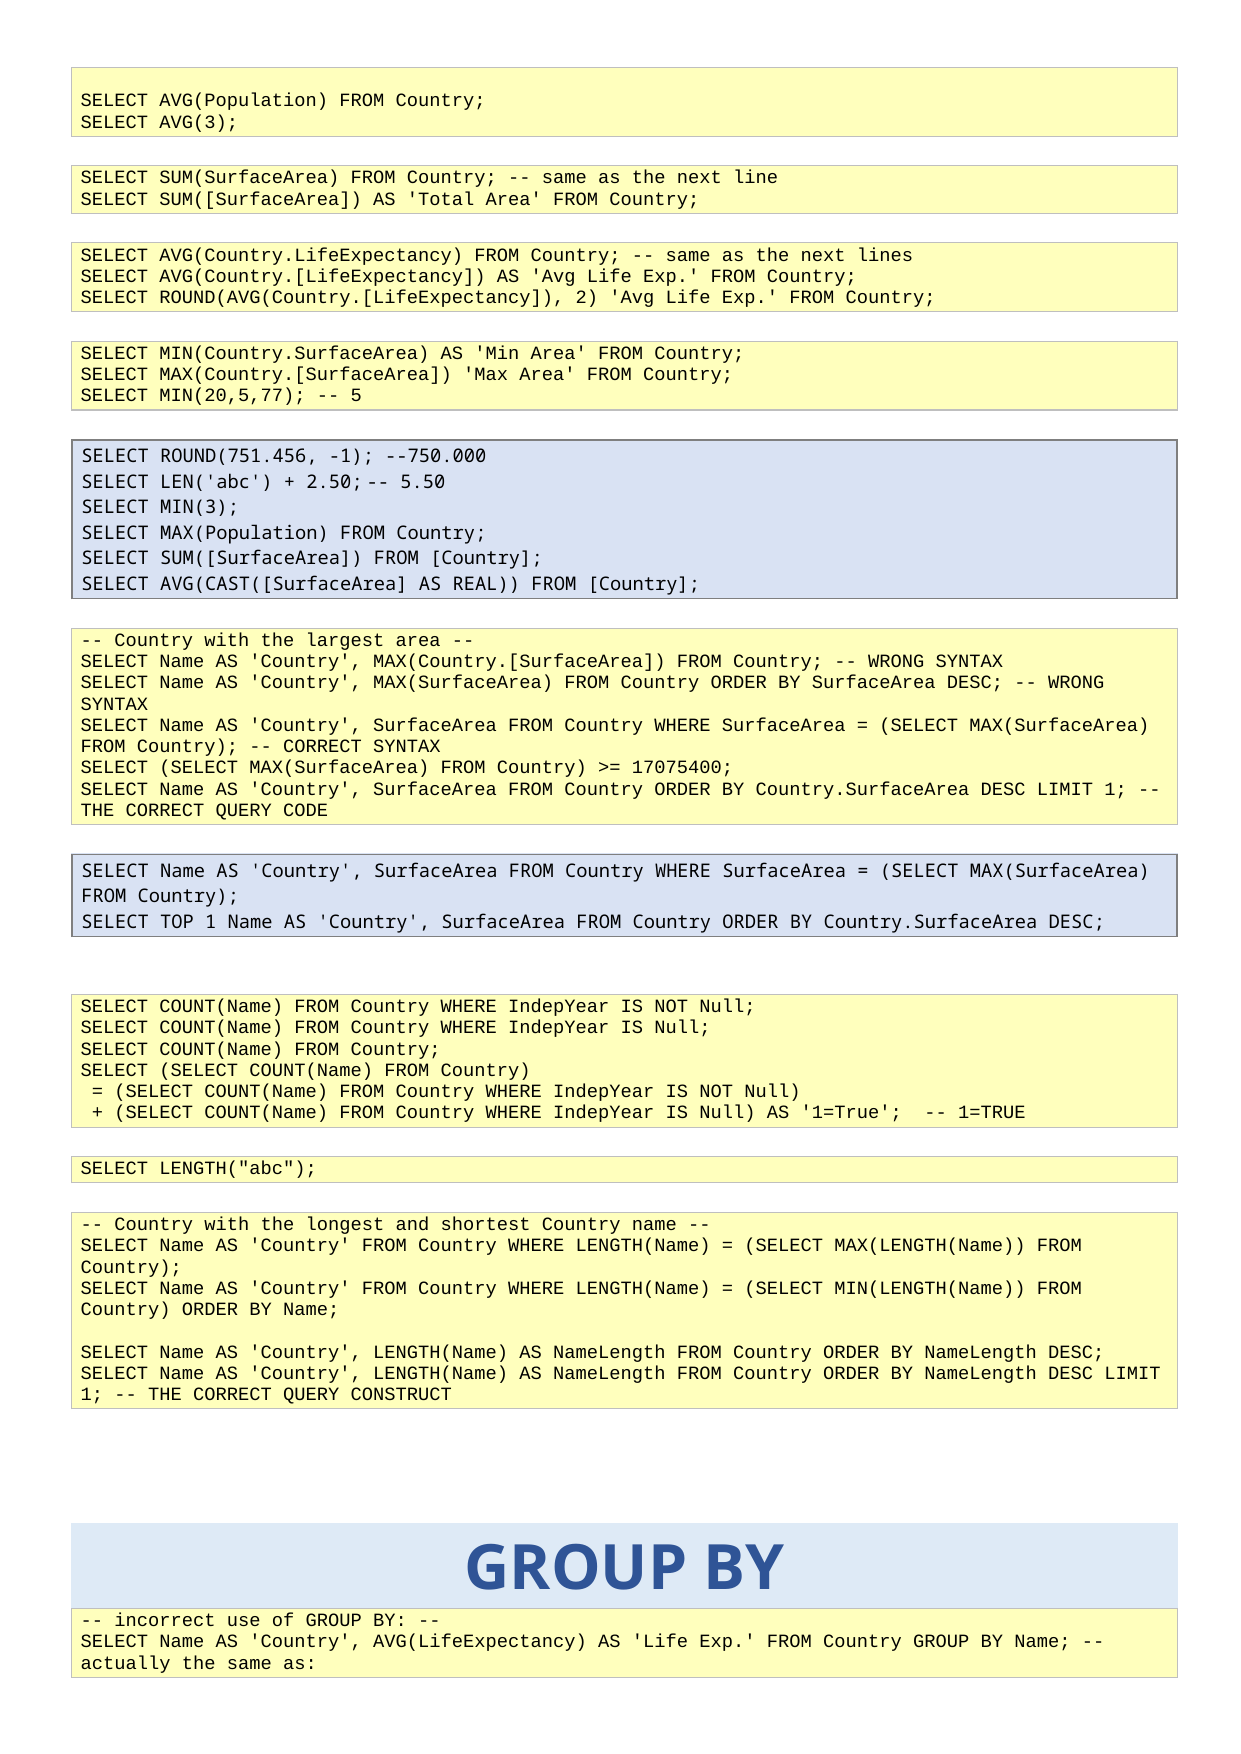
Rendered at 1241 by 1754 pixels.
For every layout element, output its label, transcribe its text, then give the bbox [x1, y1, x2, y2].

text SELECT SUM([SurfaceArea]) AS 'Total Area' FROM Country; [72, 186, 1177, 213]
text SELECT MIN(3); [73, 490, 1176, 515]
text -- incorrect use of GROUP BY: -- [72, 1609, 1177, 1629]
text SELECT Name AS 'Country', SurfaceArea FROM Country ORDER BY Country.SurfaceArea DESC LIMIT 1; -- THE CORRECT QUERY CODE [72, 776, 1177, 824]
text SELECT Name AS 'Country', LENGTH(Name) AS NameLength FROM Country ORDER BY NameLength DESC LIMIT 1; -- THE CORRECT QUERY CONSTRUCT [72, 1361, 1177, 1408]
text SELECT COUNT(Name) FROM Country WHERE IndepYear IS Null; [72, 1015, 1177, 1036]
text SELECT Name AS 'Country' FROM Country WHERE LENGTH(Name) = (SELECT MIN(LENGTH(Name)) FROM Country) ORDER BY Name; [72, 1276, 1177, 1318]
text SELECT AVG(Country.[LifeExpectancy]) AS 'Avg Life Exp.' FROM Country; [72, 263, 1177, 285]
text SELECT MIN(Country.SurfaceArea) AS 'Min Area' FROM Country; [72, 342, 1177, 362]
subtitle GROUP BY [71, 1523, 1178, 1608]
text SELECT MAX(Country.[SurfaceArea]) 'Max Area' FROM Country; [72, 362, 1177, 383]
text SELECT ROUND(AVG(Country.[LifeExpectancy]), 2) 'Avg Life Exp.' FROM Country; [72, 285, 1177, 311]
text -- Country with the largest area -- [72, 629, 1177, 649]
text SELECT SUM([SurfaceArea]) FROM [Country]; [73, 541, 1176, 566]
text SELECT (SELECT COUNT(Name) FROM Country) [72, 1058, 1177, 1079]
text SELECT Name AS 'Country', SurfaceArea FROM Country WHERE SurfaceArea = (SELECT MAX(SurfaceArea) FROM Country); -- CORRECT SYNTAX [72, 713, 1177, 755]
text SELECT TOP 1 Name AS 'Country', SurfaceArea FROM Country ORDER BY Country.SurfaceArea DESC; [73, 904, 1176, 936]
text SELECT COUNT(Name) FROM Country; [72, 1036, 1177, 1058]
text SELECT AVG(CAST([SurfaceArea] AS REAL)) FROM [Country]; [73, 566, 1176, 598]
text SELECT AVG(Country.LifeExpectancy) FROM Country; -- same as the next lines [72, 243, 1177, 263]
text SELECT AVG(3); [72, 109, 1177, 136]
text SELECT MAX(Population) FROM Country; [73, 515, 1176, 541]
text SELECT COUNT(Name) FROM Country WHERE IndepYear IS NOT Null; [72, 995, 1177, 1015]
text SELECT Name AS 'Country' FROM Country WHERE LENGTH(Name) = (SELECT MAX(LENGTH(Name)) FROM Country); [72, 1233, 1177, 1276]
text SELECT Name AS 'Country', LENGTH(Name) AS NameLength FROM Country ORDER BY NameLength DESC; [72, 1339, 1177, 1361]
text SELECT Name AS 'Country', MAX(SurfaceArea) FROM Country ORDER BY SurfaceArea DESC; -- WRONG SYNTAX [72, 670, 1177, 713]
text = (SELECT COUNT(Name) FROM Country WHERE IndepYear IS NOT Null) [72, 1079, 1177, 1100]
text SELECT MIN(20,5,77); -- 5 [72, 383, 1177, 409]
text SELECT (SELECT MAX(SurfaceArea) FROM Country) >= 17075400; [72, 755, 1177, 776]
text + (SELECT COUNT(Name) FROM Country WHERE IndepYear IS Null) AS '1=True'; -- 1=TRUE [72, 1100, 1177, 1127]
text SELECT LENGTH("abc"); [72, 1157, 1177, 1182]
text SELECT Name AS 'Country', MAX(Country.[SurfaceArea]) FROM Country; -- WRONG SYNTAX [72, 649, 1177, 670]
text SELECT Name AS 'Country', AVG(LifeExpectancy) AS 'Life Exp.' FROM Country GROUP BY Name; -- actually the same as: [72, 1629, 1177, 1677]
text SELECT ROUND(751.456, -1); --750.000 [73, 441, 1176, 464]
text SELECT SUM(SurfaceArea) FROM Country; -- same as the next line [72, 166, 1177, 186]
text -- Country with the longest and shortest Country name -- [72, 1213, 1177, 1233]
text SELECT Name AS 'Country', SurfaceArea FROM Country WHERE SurfaceArea = (SELECT MAX(SurfaceArea) FROM Country); [73, 855, 1176, 904]
text SELECT LEN('abc') + 2.50; -- 5.50 [73, 464, 1176, 490]
text SELECT AVG(Population) FROM Country; [72, 88, 1177, 109]
